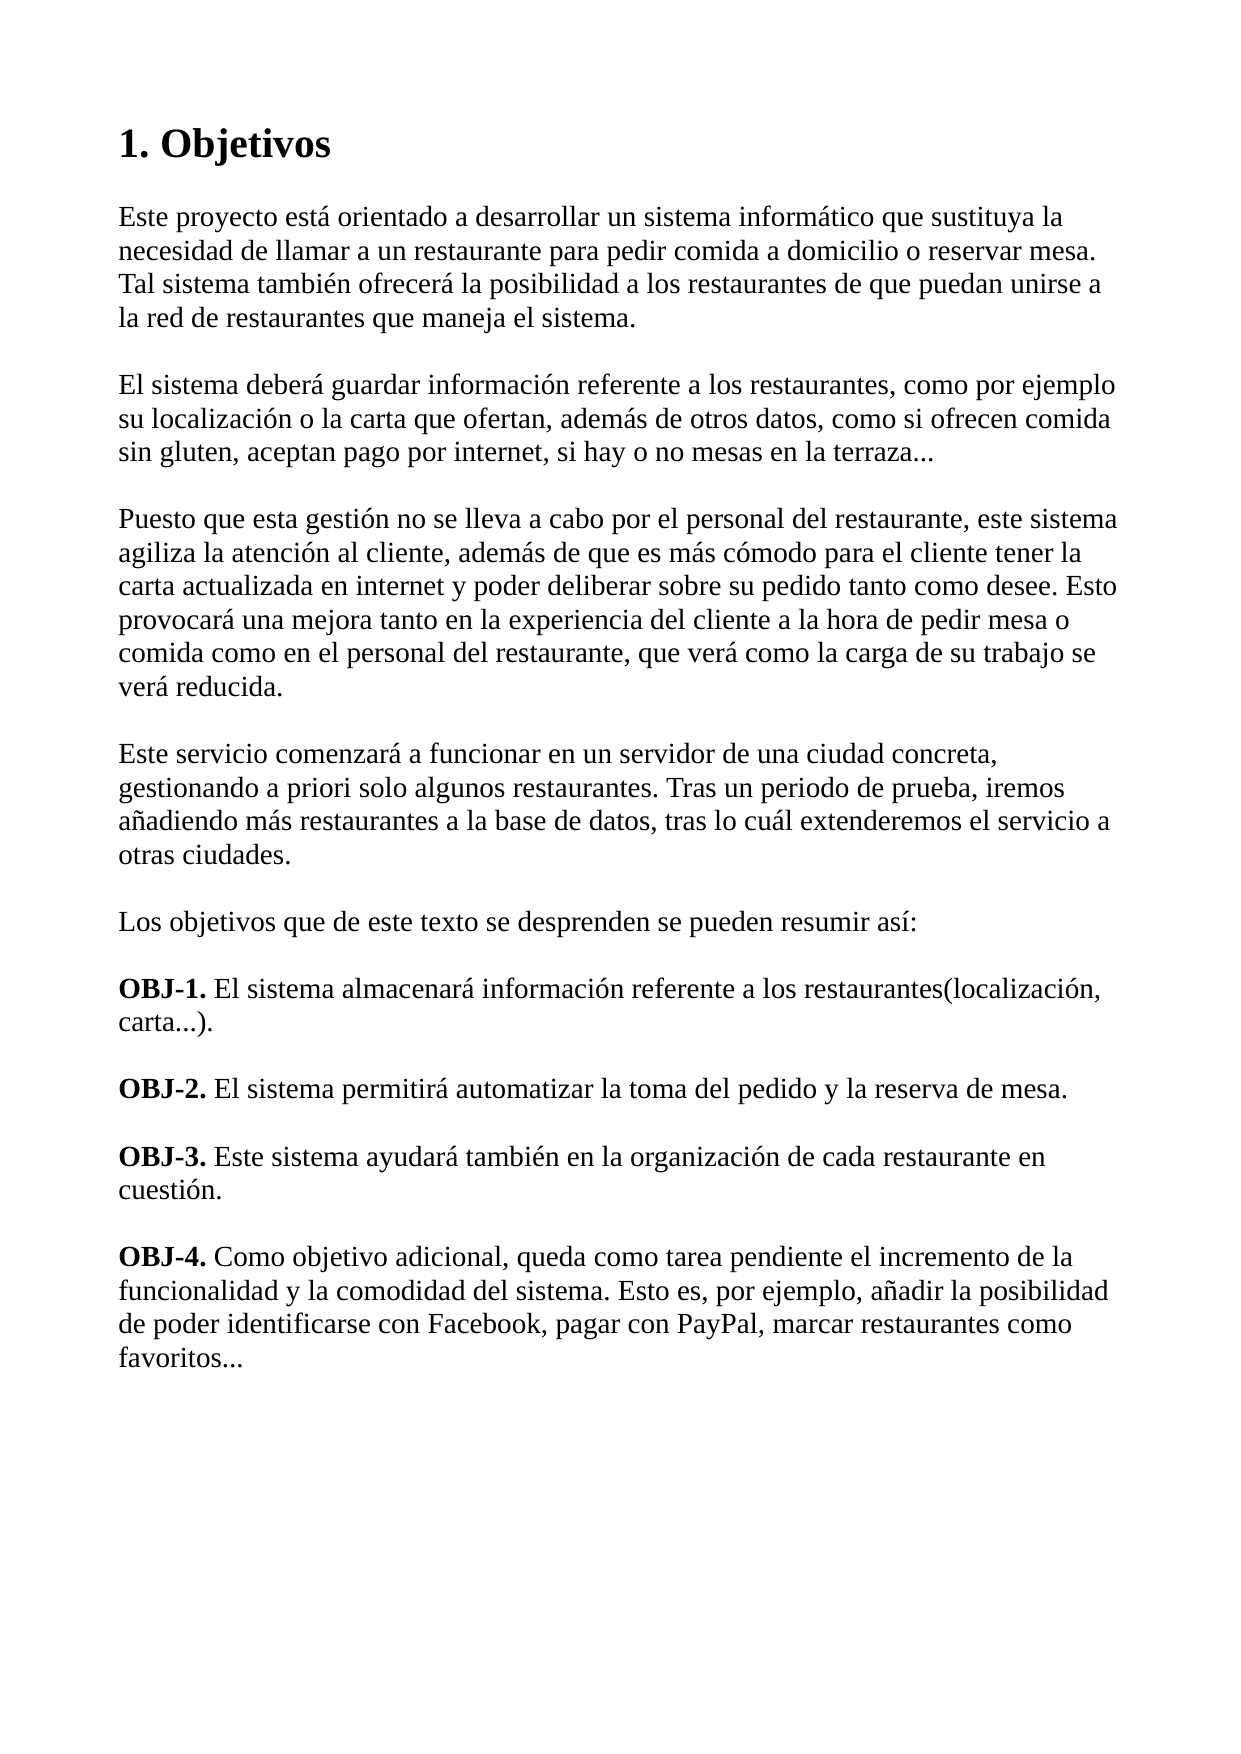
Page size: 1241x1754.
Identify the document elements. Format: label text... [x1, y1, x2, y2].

text OBJ-3. Este sistema ayudará también en la organización de cada restaurante en cuestión. [118, 1139, 1122, 1206]
text OBJ-4. Como objetivo adicional, queda como tarea pendiente el incremento de la funcionalidad y la comodidad del sistema. Esto es, por ejemplo, añadir la posibilidad de poder identificarse con Facebook, pagar con PayPal, marcar restaurantes como favoritos... [118, 1239, 1122, 1373]
text Puesto que esta gestión no se lleva a cabo por el personal del restaurante, este sistema agiliza la atención al cliente, además de que es más cómodo para el cliente tener la carta actualizada en internet y poder deliberar sobre su pedido tanto como desee. Esto provocará una mejora tanto en la experiencia del cliente a la hora de pedir mesa o comida como en el personal del restaurante, que verá como la carga de su trabajo se verá reducida. [118, 501, 1122, 703]
text OBJ-2. El sistema permitirá automatizar la toma del pedido y la reserva de mesa. [118, 1072, 1122, 1105]
text Los objetivos que de este texto se desprenden se pueden resumir así: [118, 904, 1122, 937]
text OBJ-1. El sistema almacenará información referente a los restaurantes(localización, carta...). [118, 971, 1122, 1038]
text Este servicio comenzará a funcionar en un servidor de una ciudad concreta, gestionando a priori solo algunos restaurantes. Tras un periodo de prueba, iremos añadiendo más restaurantes a la base de datos, tras lo cuál extenderemos el servicio a otras ciudades. [118, 736, 1122, 870]
text El sistema deberá guardar información referente a los restaurantes, como por ejemplo su localización o la carta que ofertan, además de otros datos, como si ofrecen comida sin gluten, aceptan pago por internet, si hay o no mesas en la terraza... [118, 367, 1122, 468]
text 1. Objetivos [118, 118, 1122, 166]
text Este proyecto está orientado a desarrollar un sistema informático que sustituya la necesidad de llamar a un restaurante para pedir comida a domicilio o reservar mesa. Tal sistema también ofrecerá la posibilidad a los restaurantes de que puedan unirse a la red de restaurantes que maneja el sistema. [118, 199, 1122, 334]
